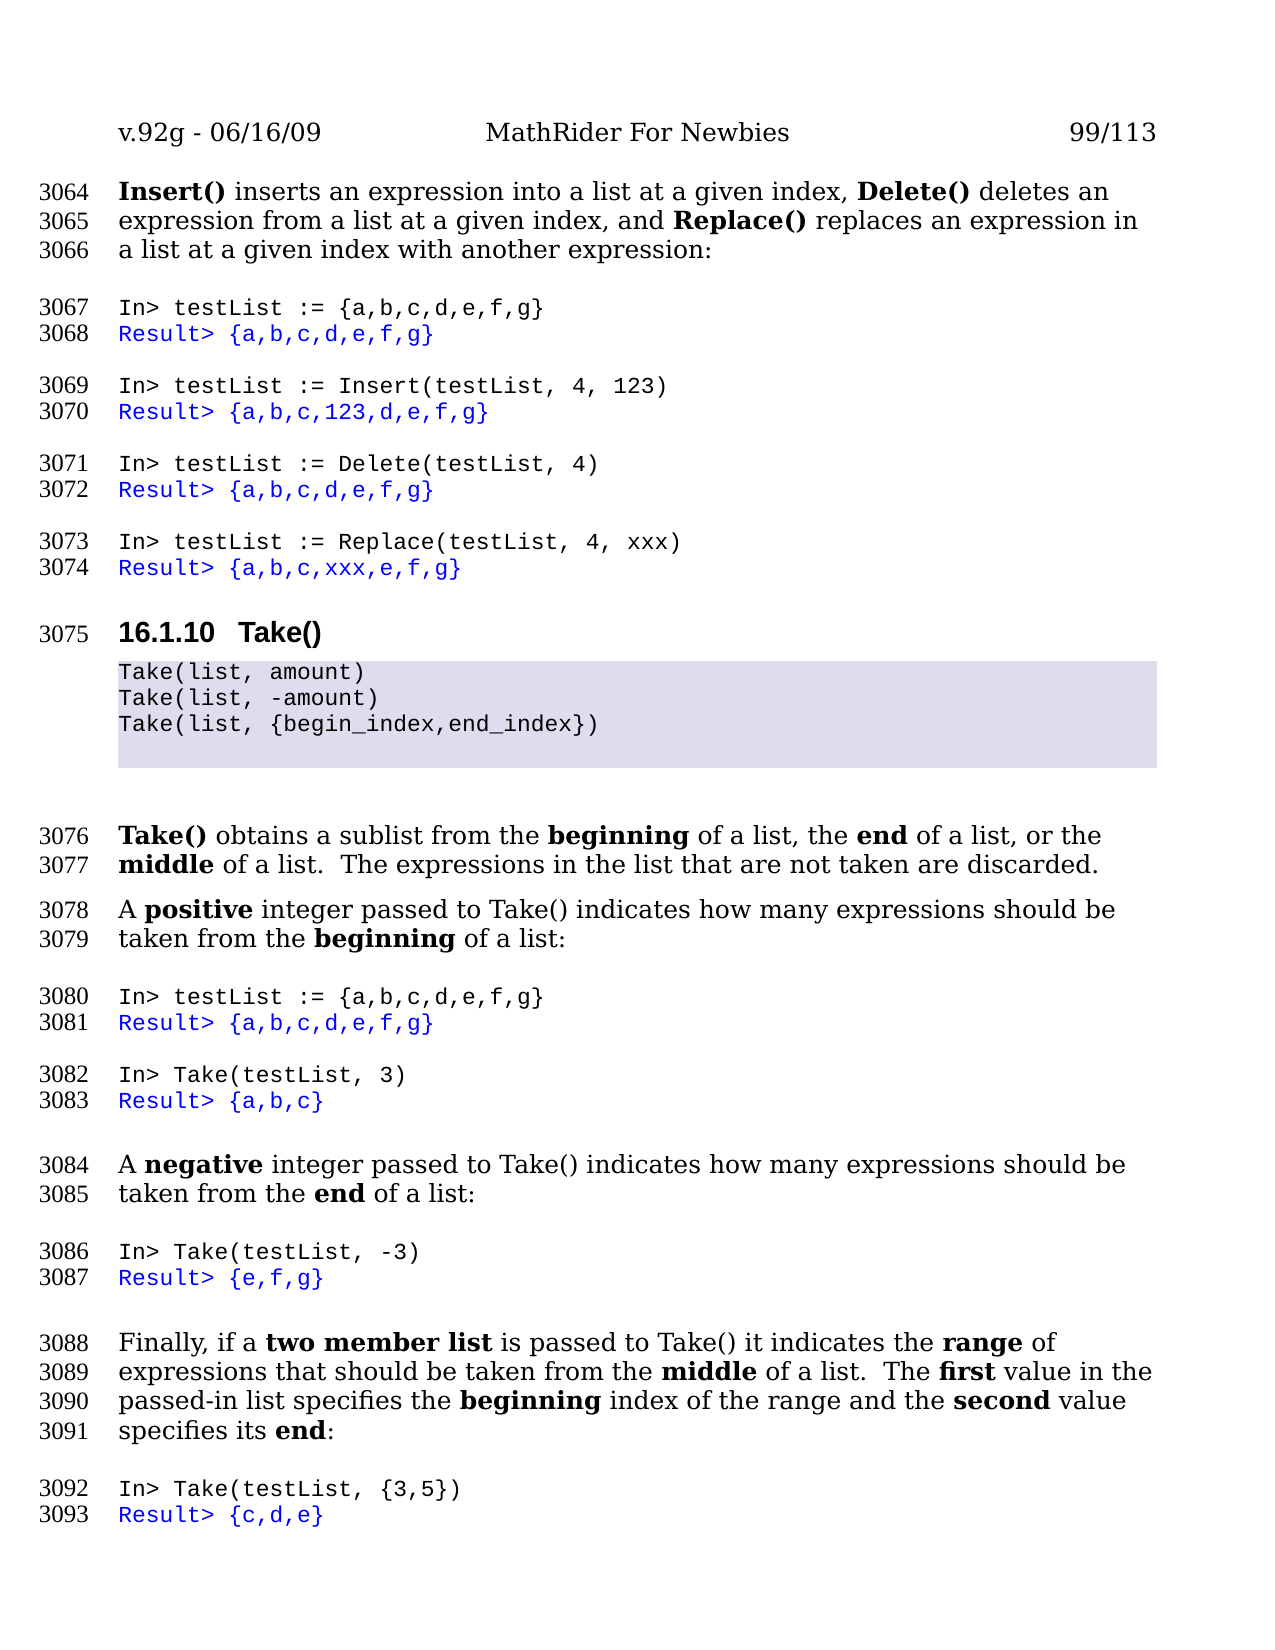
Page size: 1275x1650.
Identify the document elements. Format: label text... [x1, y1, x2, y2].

text In> Take(testList, {3,5}) [118, 1477, 1157, 1503]
text In> testList := Replace(testList, 4, xxx) [118, 530, 1157, 556]
text Result> {a,b,c,123,d,e,f,g} [118, 400, 1157, 426]
text Result> {a,b,c,d,e,f,g} [118, 1011, 1157, 1037]
text Result> {a,b,c,d,e,f,g} [118, 323, 1157, 348]
text A negative integer passed to Take() indicates how many expressions should be taken from the end of a list: [118, 1150, 1157, 1209]
text Result> {a,b,c,xxx,e,f,g} [118, 556, 1157, 582]
text Insert() inserts an expression into a list at a given index, Delete() deletes an expression from a list at a given index, and Replace() replaces an expression in a list at a given index with another expression: [118, 177, 1157, 265]
text In> testList := Insert(testList, 4, 123) [118, 374, 1157, 400]
subtitle Take() [118, 615, 1157, 648]
text In> testList := {a,b,c,d,e,f,g} [118, 985, 1157, 1011]
text Take() obtains a sublist from the beginning of a list, the end of a list, or the middle of a list. The expressions in the list that are not taken are discarded. [118, 821, 1157, 880]
table_header Take(list, amount) Take(list, -amount) Take(list, {begin_index,end_index}) [118, 661, 1157, 768]
text Result> {e,f,g} [118, 1267, 1157, 1293]
text In> testList := Delete(testList, 4) [118, 452, 1157, 478]
text Finally, if a two member list is passed to Take() it indicates the range of expressions that should be taken from the middle of a list. The first value in the passed-in list specifies the beginning index of the range and the second value specifies its end: [118, 1327, 1157, 1445]
text A positive integer passed to Take() indicates how many expressions should be taken from the beginning of a list: [118, 895, 1157, 953]
text Result> {a,b,c} [118, 1089, 1157, 1115]
text Result> {c,d,e} [118, 1503, 1157, 1529]
text In> testList := {a,b,c,d,e,f,g} [118, 297, 1157, 323]
text In> Take(testList, 3) [118, 1063, 1157, 1089]
text In> Take(testList, -3) [118, 1241, 1157, 1267]
text Result> {a,b,c,d,e,f,g} [118, 478, 1157, 504]
